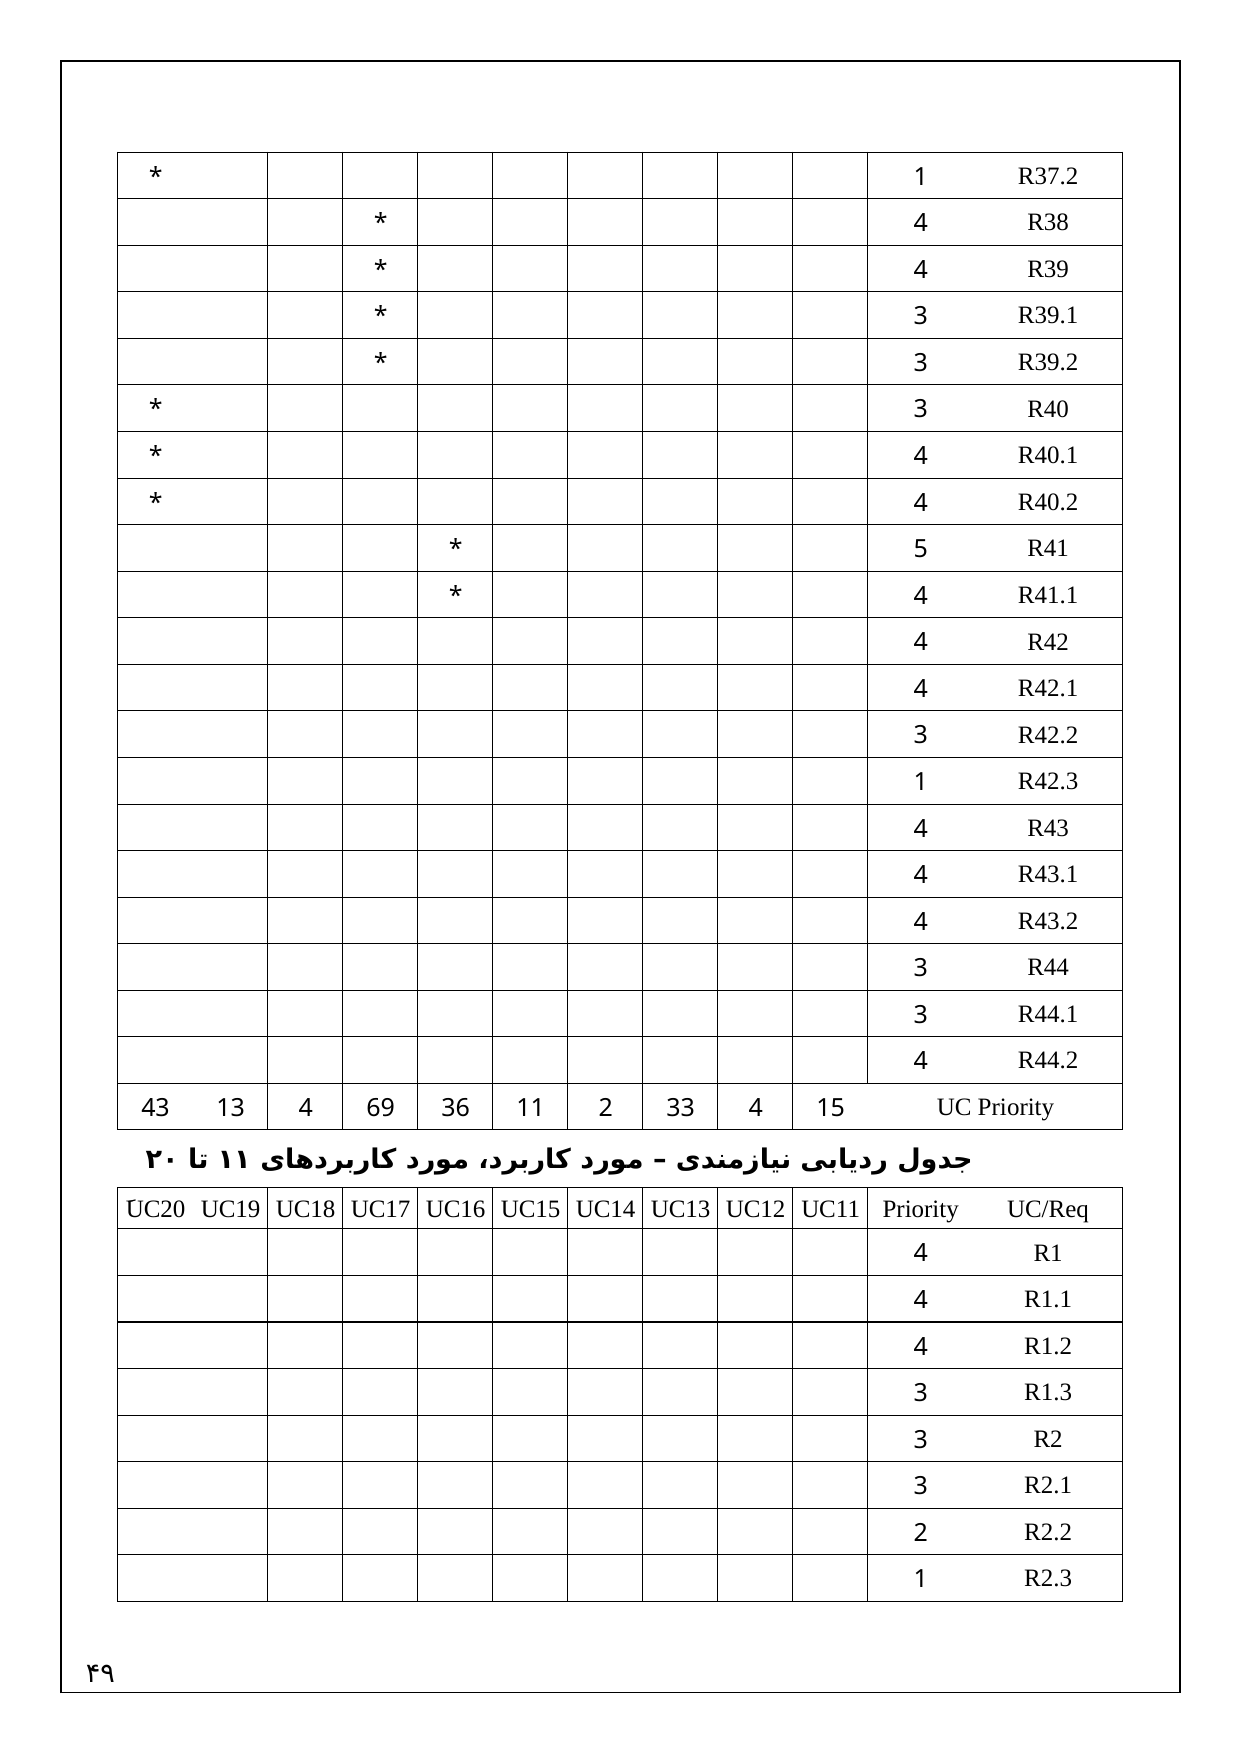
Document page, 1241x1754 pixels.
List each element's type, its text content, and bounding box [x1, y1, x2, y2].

table_cell [568, 758, 642, 803]
table_cell 3 [868, 1416, 973, 1461]
table_cell [118, 1323, 193, 1368]
table_cell [418, 1509, 492, 1554]
table_cell [568, 1555, 642, 1601]
table_cell [118, 1462, 193, 1508]
table_header UC19 [193, 1188, 267, 1228]
table_header UC13 [643, 1188, 717, 1228]
table_cell [643, 991, 717, 1036]
table_cell [343, 153, 417, 198]
table_cell [193, 572, 267, 617]
table_cell 4 [868, 479, 973, 524]
table_cell [718, 479, 792, 524]
table_cell [493, 339, 567, 384]
table_header UC18 [268, 1188, 342, 1228]
table_cell R37.2 [973, 153, 1122, 198]
table_cell [793, 851, 867, 897]
table_cell [118, 851, 193, 897]
table_cell [793, 1323, 867, 1368]
table_cell [643, 246, 717, 291]
table_cell [718, 525, 792, 571]
table_cell 3 [868, 944, 973, 990]
table_cell * [343, 246, 417, 291]
table_cell [568, 572, 642, 617]
table_cell [793, 1369, 867, 1414]
table_cell [118, 758, 193, 803]
table_cell [193, 1416, 267, 1461]
table_cell [718, 991, 792, 1036]
table_cell [568, 1037, 642, 1083]
table_cell [568, 944, 642, 990]
table_cell [268, 1555, 342, 1601]
table_cell [268, 292, 342, 338]
table_cell * [418, 525, 492, 571]
table_cell [118, 292, 193, 338]
table_cell [118, 1555, 193, 1601]
table_cell [718, 1462, 792, 1508]
table_cell [568, 153, 642, 198]
table_cell R40 [973, 385, 1122, 431]
table_cell [793, 1509, 867, 1554]
table_cell 3 [868, 1462, 973, 1508]
table_cell [418, 1462, 492, 1508]
table_cell [343, 1369, 417, 1414]
table_cell [343, 898, 417, 943]
table_cell [343, 1276, 417, 1321]
table_cell R1.1 [973, 1276, 1122, 1321]
table_cell [118, 991, 193, 1036]
table_cell [193, 944, 267, 990]
table_cell R41 [973, 525, 1122, 571]
table_cell 3 [868, 711, 973, 757]
table_cell [418, 1323, 492, 1368]
table_cell [268, 525, 342, 571]
table_cell [793, 758, 867, 803]
table_cell [193, 153, 267, 198]
table_cell [118, 711, 193, 757]
table_cell 4 [868, 851, 973, 897]
table_cell [718, 665, 792, 710]
table_cell [268, 944, 342, 990]
table_cell [643, 1369, 717, 1414]
table_cell * [418, 572, 492, 617]
table_cell [493, 432, 567, 477]
table_cell [268, 385, 342, 431]
table_cell [793, 525, 867, 571]
table_cell [568, 1276, 642, 1321]
table_cell [268, 153, 342, 198]
table_cell [793, 199, 867, 245]
table_cell 33 [643, 1084, 717, 1129]
table_cell [493, 1509, 567, 1554]
table_cell [568, 851, 642, 897]
table_cell R43 [973, 805, 1122, 850]
table_cell [718, 1323, 792, 1368]
table_cell 4 [868, 618, 973, 664]
table_cell 4 [868, 665, 973, 710]
table_cell [193, 525, 267, 571]
table_cell [118, 898, 193, 943]
table_cell [793, 1416, 867, 1461]
table_cell R44.1 [973, 991, 1122, 1036]
table_cell [493, 1276, 567, 1321]
table_cell [118, 339, 193, 384]
table_cell [718, 153, 792, 198]
table_cell [268, 479, 342, 524]
table_cell [418, 618, 492, 664]
table_header UC14 [568, 1188, 642, 1228]
table_cell [193, 1323, 267, 1368]
table_cell [193, 851, 267, 897]
table_cell [718, 1509, 792, 1554]
table_cell [193, 1509, 267, 1554]
table_cell [793, 572, 867, 617]
table_cell [643, 618, 717, 664]
table_cell [643, 1462, 717, 1508]
table_cell R42.1 [973, 665, 1122, 710]
table_cell 13 [193, 1084, 267, 1129]
table_cell [718, 618, 792, 664]
table_header UC17 [343, 1188, 417, 1228]
table_cell [193, 1037, 267, 1083]
table_cell [793, 1276, 867, 1321]
table_cell [568, 1462, 642, 1508]
table_cell [418, 1276, 492, 1321]
table_cell [343, 851, 417, 897]
table_cell [268, 199, 342, 245]
table_cell [118, 1416, 193, 1461]
table_cell [493, 1323, 567, 1368]
table_cell [718, 385, 792, 431]
table_cell [193, 758, 267, 803]
table_cell [343, 1416, 417, 1461]
table_cell [718, 246, 792, 291]
table_cell [793, 805, 867, 850]
table_header UC12 [718, 1188, 792, 1228]
table_cell 4 [868, 1229, 973, 1275]
subtitle جدول ردیابی نیازمندی – مورد کاربرد، مورد کاربردهای ۱۱ تا ۲۰ [64, 1143, 981, 1174]
table_cell [418, 385, 492, 431]
table_cell [718, 432, 792, 477]
table_cell [568, 805, 642, 850]
table_cell [718, 851, 792, 897]
table_cell [718, 898, 792, 943]
table_cell [493, 572, 567, 617]
table_cell [268, 898, 342, 943]
table_cell [493, 525, 567, 571]
table_cell [268, 339, 342, 384]
table_header UC16 [418, 1188, 492, 1228]
table_cell [193, 805, 267, 850]
table_cell [193, 479, 267, 524]
table_cell R2 [973, 1416, 1122, 1461]
table_cell [193, 898, 267, 943]
table_cell [643, 153, 717, 198]
table_cell 4 [868, 432, 973, 477]
table_cell [793, 618, 867, 664]
table_cell [418, 1229, 492, 1275]
table_cell 1 [868, 758, 973, 803]
table_cell [718, 1555, 792, 1601]
table_cell [568, 199, 642, 245]
table_cell [568, 1369, 642, 1414]
table_cell [118, 618, 193, 664]
table_cell 1 [868, 153, 973, 198]
table_header UC/Req [973, 1188, 1122, 1228]
table_cell 4 [868, 898, 973, 943]
table_cell R1.2 [973, 1323, 1122, 1368]
table_cell [643, 851, 717, 897]
table_cell [718, 1276, 792, 1321]
table_cell [718, 805, 792, 850]
table_cell R38 [973, 199, 1122, 245]
table_cell [568, 479, 642, 524]
table_cell 36 [418, 1084, 492, 1129]
table_cell [793, 153, 867, 198]
table_cell R42 [973, 618, 1122, 664]
table_cell [418, 1555, 492, 1601]
table_cell R43.2 [973, 898, 1122, 943]
table_cell [118, 525, 193, 571]
table_cell [343, 385, 417, 431]
table_cell [643, 1509, 717, 1554]
table_cell [793, 711, 867, 757]
table_cell [418, 758, 492, 803]
table_cell 3 [868, 991, 973, 1036]
table_cell [718, 758, 792, 803]
table_cell [118, 1229, 193, 1275]
table_cell [418, 1416, 492, 1461]
table_cell R2.2 [973, 1509, 1122, 1554]
table_cell [418, 292, 492, 338]
table_cell 3 [868, 339, 973, 384]
table_cell [643, 479, 717, 524]
table_cell * [343, 339, 417, 384]
table_cell [268, 665, 342, 710]
table_cell [193, 665, 267, 710]
table_cell [418, 199, 492, 245]
table_cell [568, 246, 642, 291]
table_cell R1.3 [973, 1369, 1122, 1414]
table_cell 1 [868, 1555, 973, 1601]
table_cell [568, 1509, 642, 1554]
table_cell [643, 711, 717, 757]
table_cell 4 [868, 199, 973, 245]
table_cell [493, 711, 567, 757]
table_cell [193, 339, 267, 384]
table_cell [268, 572, 342, 617]
table_cell [343, 432, 417, 477]
table_cell 69 [343, 1084, 417, 1129]
table_cell [643, 339, 717, 384]
table_cell [793, 292, 867, 338]
table_cell [193, 618, 267, 664]
table_cell [568, 1229, 642, 1275]
table_cell [418, 246, 492, 291]
table_cell [118, 199, 193, 245]
table_header UC15 [493, 1188, 567, 1228]
table_cell [343, 572, 417, 617]
table_cell [268, 851, 342, 897]
table_cell [268, 1229, 342, 1275]
table_cell [718, 572, 792, 617]
table_cell [418, 944, 492, 990]
table_cell [118, 1369, 193, 1414]
table_cell 4 [868, 246, 973, 291]
table_cell [493, 153, 567, 198]
table_cell [418, 479, 492, 524]
table_cell [493, 1037, 567, 1083]
table_cell [643, 758, 717, 803]
table_cell [568, 991, 642, 1036]
table_cell [193, 246, 267, 291]
table_cell [193, 385, 267, 431]
table_cell [343, 1037, 417, 1083]
table_cell [268, 1037, 342, 1083]
table_cell [568, 432, 642, 477]
table_cell [418, 851, 492, 897]
table_cell [343, 805, 417, 850]
table_cell [118, 944, 193, 990]
table_cell [718, 1416, 792, 1461]
table_cell UC Priority [868, 1084, 1122, 1129]
table_cell [568, 898, 642, 943]
table_cell 4 [718, 1084, 792, 1129]
table_cell [643, 385, 717, 431]
table_cell [268, 246, 342, 291]
table_cell R43.1 [973, 851, 1122, 897]
table_cell [118, 246, 193, 291]
table_header UC11 [793, 1188, 867, 1228]
table_cell [793, 1555, 867, 1601]
table_cell * [118, 385, 193, 431]
table_cell 2 [868, 1509, 973, 1554]
table_cell [493, 199, 567, 245]
table_cell [793, 991, 867, 1036]
table_cell [718, 292, 792, 338]
table_cell [718, 339, 792, 384]
table_cell [793, 665, 867, 710]
table_cell [343, 1323, 417, 1368]
table_cell [418, 432, 492, 477]
table_cell R39.1 [973, 292, 1122, 338]
table_cell [268, 1462, 342, 1508]
table_cell [268, 1509, 342, 1554]
table_cell 5 [868, 525, 973, 571]
table_cell 4 [868, 1037, 973, 1083]
table_cell [718, 711, 792, 757]
table_cell [643, 432, 717, 477]
table_cell [793, 385, 867, 431]
table_cell [643, 1037, 717, 1083]
table_cell [493, 479, 567, 524]
table_cell R42.3 [973, 758, 1122, 803]
table_cell [568, 292, 642, 338]
table_cell [268, 1369, 342, 1414]
table_cell [643, 199, 717, 245]
table_cell * [343, 292, 417, 338]
table_cell [568, 618, 642, 664]
table_cell [643, 1229, 717, 1275]
table_cell [643, 665, 717, 710]
table_cell [493, 385, 567, 431]
table_cell [643, 1276, 717, 1321]
table_cell [193, 1462, 267, 1508]
table_cell [568, 665, 642, 710]
table_cell [268, 805, 342, 850]
table_cell 2 [568, 1084, 642, 1129]
table_cell 4 [868, 572, 973, 617]
table_cell [343, 991, 417, 1036]
table_cell [643, 572, 717, 617]
table_cell [568, 1323, 642, 1368]
table_cell [493, 898, 567, 943]
table_cell [418, 898, 492, 943]
table_cell [193, 1555, 267, 1601]
table_cell [193, 1229, 267, 1275]
table_cell [268, 618, 342, 664]
table_cell * [118, 153, 193, 198]
table_cell [343, 1229, 417, 1275]
table_cell 4 [868, 805, 973, 850]
table_cell R39 [973, 246, 1122, 291]
table_cell [118, 572, 193, 617]
table_cell [118, 1037, 193, 1083]
table_cell [643, 805, 717, 850]
table_cell [718, 1037, 792, 1083]
table_cell [418, 991, 492, 1036]
table_cell [493, 1555, 567, 1601]
table_cell [568, 1416, 642, 1461]
table_cell [418, 1369, 492, 1414]
table_cell [568, 711, 642, 757]
table_cell [268, 1276, 342, 1321]
table_cell 4 [868, 1323, 973, 1368]
table_cell [418, 1037, 492, 1083]
table_cell [643, 898, 717, 943]
table_cell R39.2 [973, 339, 1122, 384]
table_header ‌َUC20 [118, 1188, 193, 1228]
table_cell [193, 991, 267, 1036]
table_cell [493, 1462, 567, 1508]
table_cell [118, 805, 193, 850]
table_cell [493, 665, 567, 710]
table_cell 3 [868, 292, 973, 338]
table_cell [793, 898, 867, 943]
table_cell 3 [868, 1369, 973, 1414]
table_cell [493, 618, 567, 664]
table_cell [493, 1369, 567, 1414]
table_cell [643, 292, 717, 338]
table_cell 15 [793, 1084, 868, 1129]
table_cell [343, 618, 417, 664]
table_cell [418, 339, 492, 384]
table_cell [793, 1037, 867, 1083]
table_cell [343, 944, 417, 990]
table_cell R44 [973, 944, 1122, 990]
table_cell [493, 991, 567, 1036]
table_cell [268, 711, 342, 757]
table_cell [193, 199, 267, 245]
table_cell [793, 1462, 867, 1508]
table_cell R2.1 [973, 1462, 1122, 1508]
table_cell [268, 1416, 342, 1461]
table_cell [418, 711, 492, 757]
table_cell [343, 665, 417, 710]
table_cell * [118, 479, 193, 524]
table_cell [793, 944, 867, 990]
table_cell 4 [268, 1084, 342, 1129]
table_cell [793, 1229, 867, 1275]
table_cell [343, 1462, 417, 1508]
table_cell R41.1 [973, 572, 1122, 617]
table_cell [268, 991, 342, 1036]
table_cell [268, 1323, 342, 1368]
table_cell [568, 339, 642, 384]
table_cell [343, 525, 417, 571]
table_cell [343, 711, 417, 757]
table_cell [493, 292, 567, 338]
table_cell [493, 1229, 567, 1275]
table_cell [718, 944, 792, 990]
table_cell [193, 1276, 267, 1321]
table_cell [268, 758, 342, 803]
table_cell 3 [868, 385, 973, 431]
table_cell [493, 1416, 567, 1461]
table_cell [343, 1555, 417, 1601]
table_cell [493, 851, 567, 897]
table_cell 4 [868, 1276, 973, 1321]
table_cell [343, 1509, 417, 1554]
table_cell [118, 1276, 193, 1321]
table_cell [793, 479, 867, 524]
table_cell [193, 711, 267, 757]
table_cell [118, 665, 193, 710]
table_cell * [118, 432, 193, 477]
table_cell [793, 432, 867, 477]
table_cell R40.1 [973, 432, 1122, 477]
table_cell [193, 292, 267, 338]
table_cell [793, 339, 867, 384]
table_cell [493, 944, 567, 990]
table_header Priority [868, 1188, 973, 1228]
table_cell [643, 1555, 717, 1601]
table_cell [718, 199, 792, 245]
table_cell [118, 1509, 193, 1554]
table_cell [718, 1369, 792, 1414]
table_cell [568, 525, 642, 571]
table_cell [493, 758, 567, 803]
table_cell [568, 385, 642, 431]
table_cell * [343, 199, 417, 245]
table_cell [643, 525, 717, 571]
table_cell [643, 1416, 717, 1461]
table_cell 43 [118, 1084, 193, 1129]
table_cell R42.2 [973, 711, 1122, 757]
table_cell [718, 1229, 792, 1275]
table_cell [268, 432, 342, 477]
table_cell R2.3 [973, 1555, 1122, 1601]
table_cell R40.2 [973, 479, 1122, 524]
table_cell R1 [973, 1229, 1122, 1275]
table_cell R44.2 [973, 1037, 1122, 1083]
table_cell [793, 246, 867, 291]
table_cell [493, 246, 567, 291]
table_cell [343, 758, 417, 803]
table_cell [643, 1323, 717, 1368]
table_cell [418, 665, 492, 710]
table_cell [418, 153, 492, 198]
table_cell [343, 479, 417, 524]
table_cell [193, 1369, 267, 1414]
table_cell [418, 805, 492, 850]
table_cell 11 [493, 1084, 567, 1129]
table_cell [643, 944, 717, 990]
table_cell [193, 432, 267, 477]
table_cell [493, 805, 567, 850]
